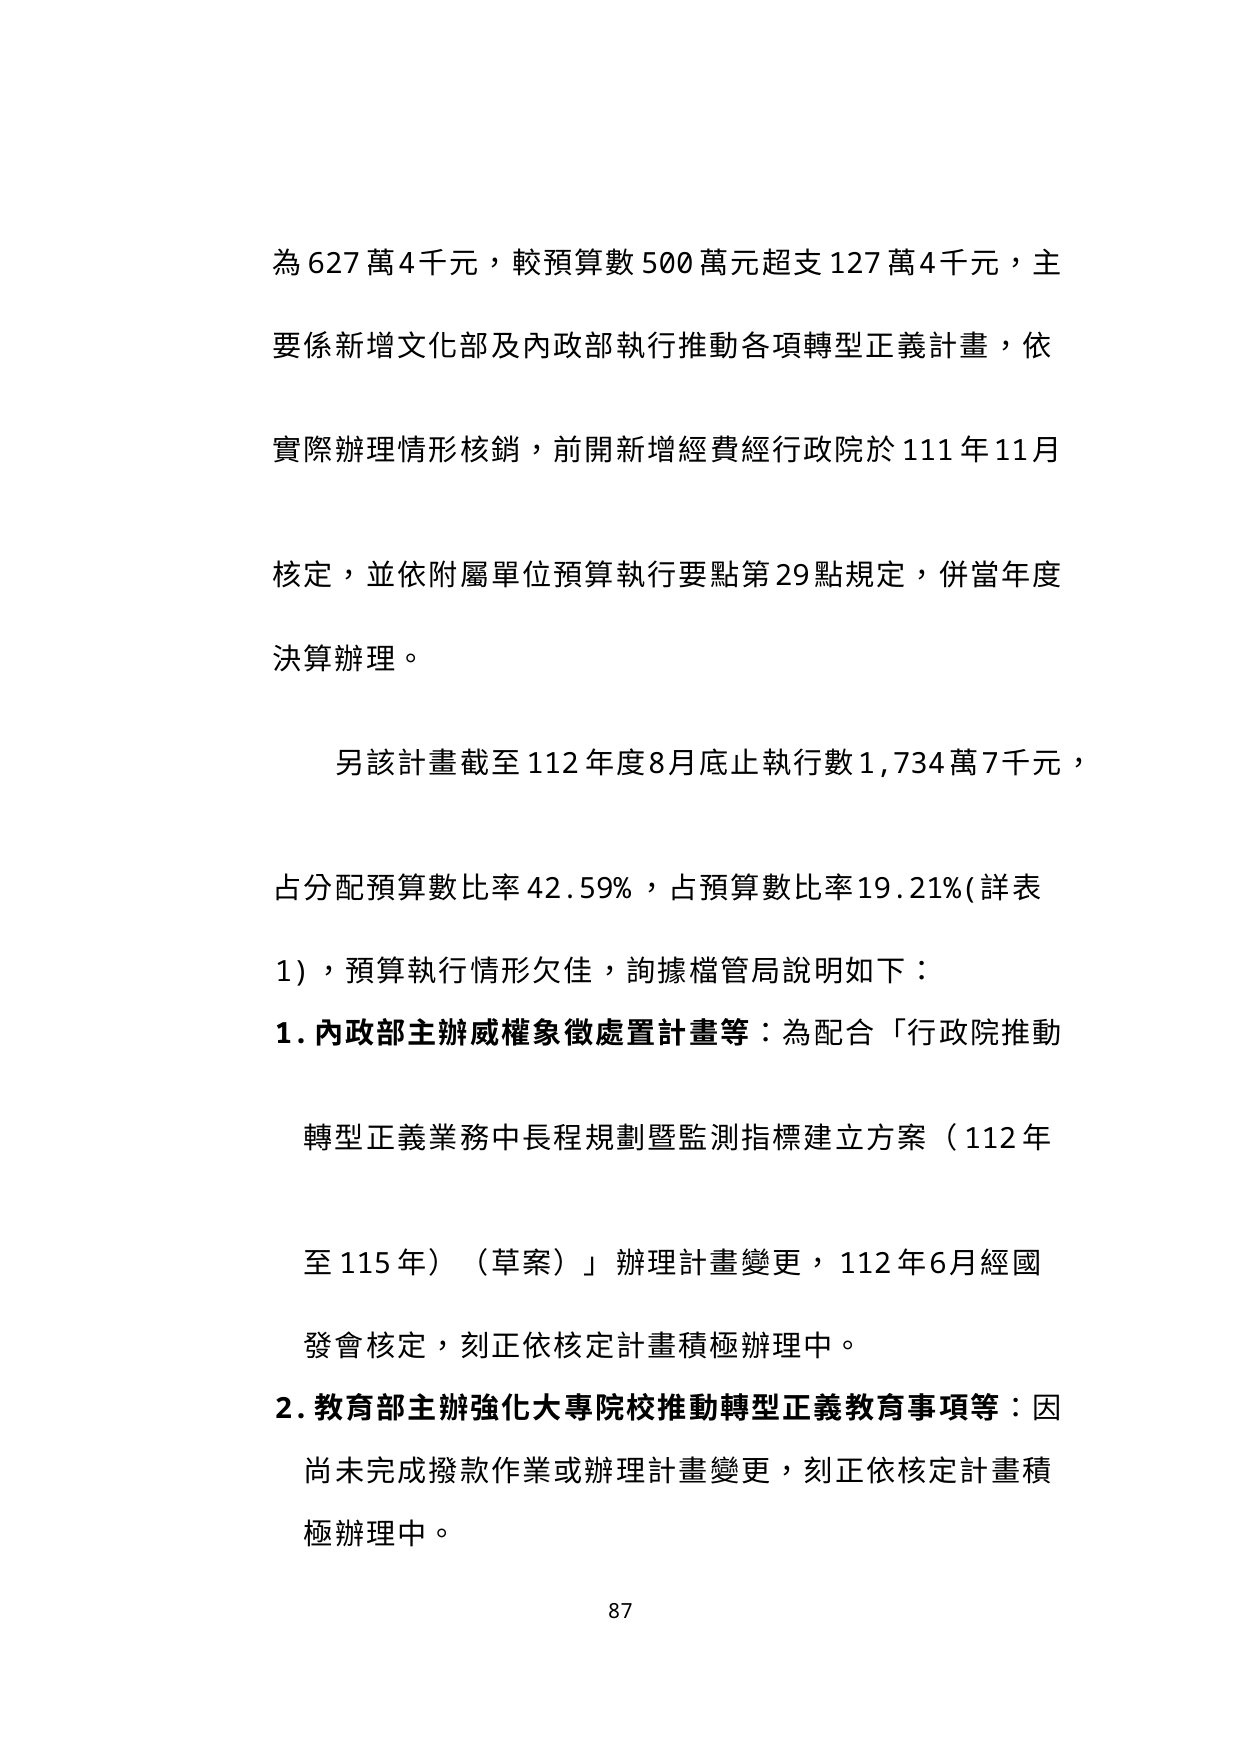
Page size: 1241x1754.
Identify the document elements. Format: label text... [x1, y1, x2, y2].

text 2.教育部主辦強化大專院校推動轉型正義教育事項等：因尚未完成撥款作業或辦理計畫變更，刻正依核定計畫積極辦理中。 [266, 1365, 1063, 1552]
text 1.內政部主辦威權象徵處置計畫等：為配合「行政院推動轉型正義業務中長程規劃暨監測指標建立方案（112年至115年）（草案）」辦理計畫變更，112年6月經國發會核定，刻正依核定計畫積極辦理中。 [266, 990, 1063, 1365]
text 為627萬4千元，較預算數500萬元超支127萬4千元，主要係新增文化部及內政部執行推動各項轉型正義計畫，依實際辦理情形核銷，前開新增經費經行政院於111年11月核定，並依附屬單位預算執行要點第29點規定，併當年度決算辦理。 [266, 177, 1063, 677]
text 另該計畫截至112年度8月底止執行數1,734萬7千元，占分配預算數比率42.59%，占預算數比率19.21%(詳表1)，預算執行情形欠佳，詢據檔管局說明如下： [266, 677, 1063, 990]
